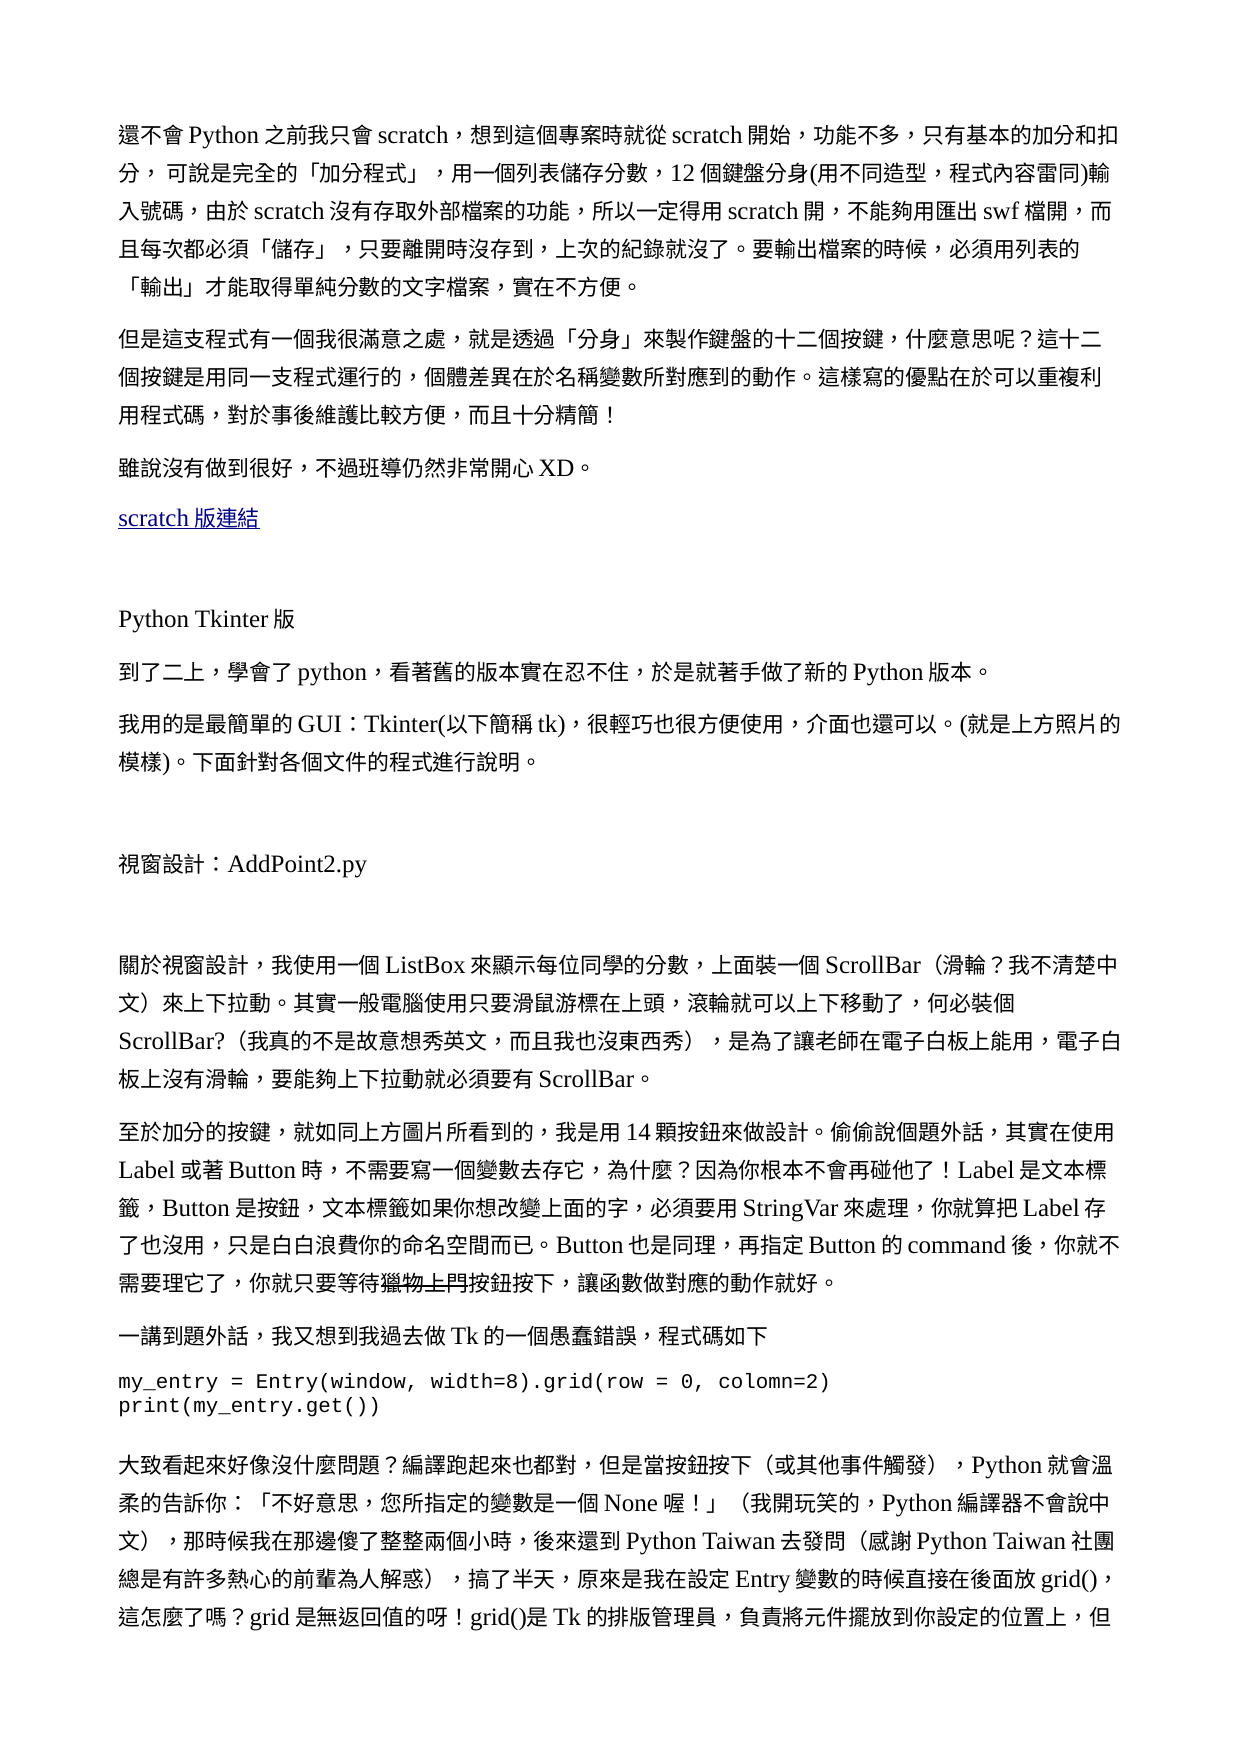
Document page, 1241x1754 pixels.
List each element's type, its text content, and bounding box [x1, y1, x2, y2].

text 至於加分的按鍵，就如同上方圖片所看到的，我是用14顆按鈕來做設計。偷偷說個題外話，其實在使用Label或著Button時，不需要寫一個變數去存它，為什麼？因為你根本不會再碰他了！Label是文本標籤，Button是按鈕，文本標籤如果你想改變上面的字，必須要用StringVar來處理，你就算把Label存了也沒用，只是白白浪費你的命名空間而已。Button也是同理，再指定Button的command後，你就不需要理它了，你就只要等待獵物上門按鈕按下，讓函數做對應的動作就好。 [118, 1115, 1122, 1298]
text 關於視窗設計，我使用一個ListBox來顯示每位同學的分數，上面裝一個ScrollBar（滑輪？我不清楚中文）來上下拉動。其實一般電腦使用只要滑鼠游標在上頭，滾輪就可以上下移動了，何必裝個ScrollBar?（我真的不是故意想秀英文，而且我也沒東西秀），是為了讓老師在電子白板上能用，電子白板上沒有滑輪，要能夠上下拉動就必須要有ScrollBar。 [118, 948, 1122, 1094]
text 視窗設計：AddPoint2.py [118, 847, 1122, 879]
text 還不會Python之前我只會scratch，想到這個專案時就從scratch開始，功能不多，只有基本的加分和扣分， 可說是完全的「加分程式」，用一個列表儲存分數，12個鍵盤分身(用不同造型，程式內容雷同)輸入號碼，由於scratch沒有存取外部檔案的功能，所以一定得用scratch開，不能夠用匯出swf檔開，而且每次都必須「儲存」，只要離開時沒存到，上次的紀錄就沒了。要輸出檔案的時候，必須用列表的「輸出」才能取得單純分數的文字檔案，實在不方便。 [118, 118, 1122, 301]
text 一講到題外話，我又想到我過去做Tk的一個愚蠢錯誤，程式碼如下 [118, 1319, 1122, 1351]
text Python Tkinter版 [118, 602, 1122, 634]
text 大致看起來好像沒什麼問題？編譯跑起來也都對，但是當按鈕按下（或其他事件觸發），Python就會溫柔的告訴你：「不好意思，您所指定的變數是一個None喔！」（我開玩笑的，Python編譯器不會說中文），那時候我在那邊傻了整整兩個小時，後來還到Python Taiwan去發問（感謝Python Taiwan社團總是有許多熱心的前輩為人解惑），搞了半天，原來是我在設定Entry變數的時候直接在後面放grid()，這怎麼了嗎？grid是無返回值的呀！grid()是Tk的排版管理員，負責將元件擺放到你設定的位置上，但 [118, 1448, 1122, 1632]
text print(my_entry.get()) [118, 1395, 1122, 1419]
text my_entry = Entry(window, width=8).grid(row = 0, colomn=2) [118, 1371, 1122, 1395]
text 雖說沒有做到很好，不過班導仍然非常開心XD。 [118, 451, 1122, 482]
text 但是這支程式有一個我很滿意之處，就是透過「分身」來製作鍵盤的十二個按鍵，什麼意思呢？這十二個按鍵是用同一支程式運行的，個體差異在於名稱變數所對應到的動作。這樣寫的優點在於可以重複利用程式碼，對於事後維護比較方便，而且十分精簡！ [118, 322, 1122, 430]
text scratch版連結 [118, 503, 1122, 533]
text 到了二上，學會了python，看著舊的版本實在忍不住，於是就著手做了新的Python版本。 [118, 655, 1122, 687]
text 我用的是最簡單的GUI：Tkinter(以下簡稱tk)，很輕巧也很方便使用，介面也還可以。(就是上方照片的模樣)。下面針對各個文件的程式進行說明。 [118, 707, 1122, 777]
